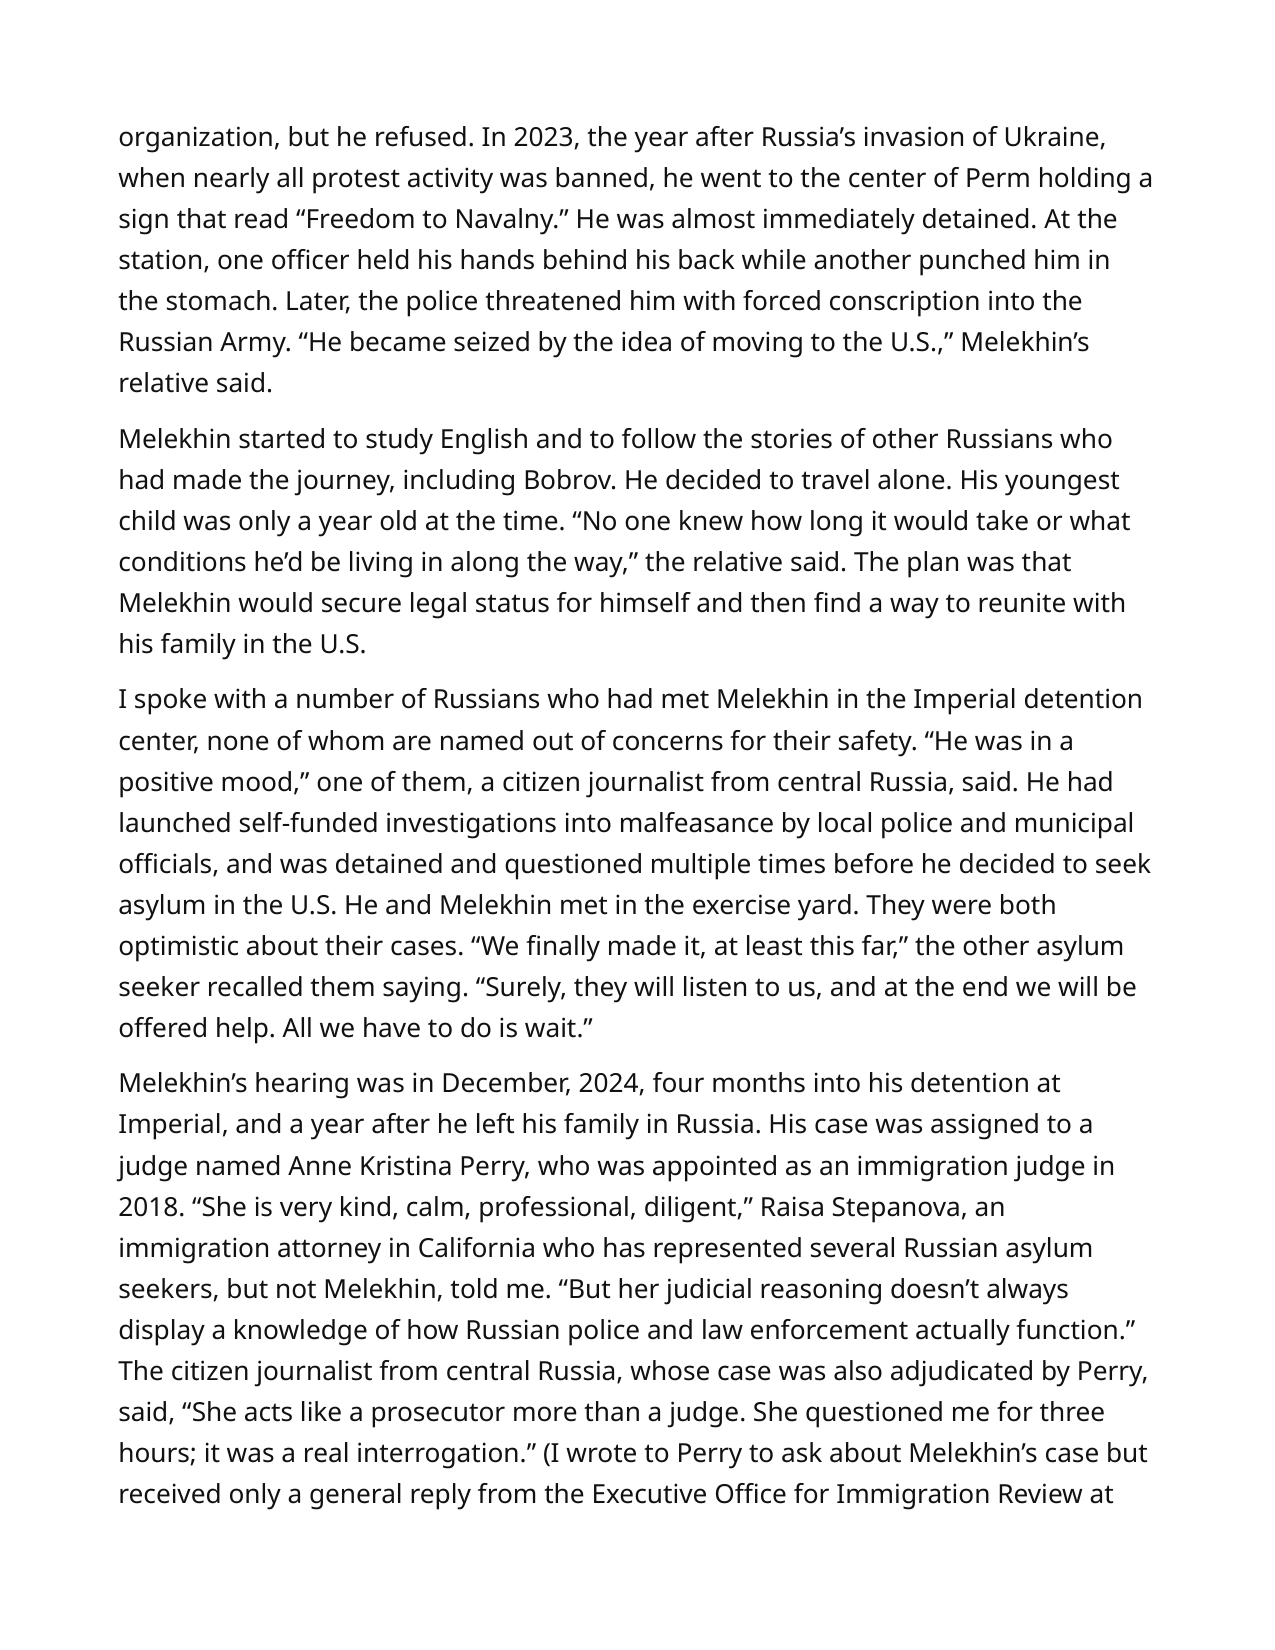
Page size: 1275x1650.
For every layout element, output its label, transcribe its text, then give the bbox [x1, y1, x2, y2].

text Melekhin started to study English and to follow the stories of other Russians who had made the journey, including Bobrov. He decided to travel alone. His youngest child was only a year old at the time. “No one knew how long it would take or what conditions he’d be living in along the way,” the relative said. The plan was that Melekhin would secure legal status for himself and then find a way to reunite with his family in the U.S. [118, 420, 1157, 661]
text organization, but he refused. In 2023, the year after Russia’s invasion of Ukraine, when nearly all protest activity was banned, he went to the center of Perm holding a sign that read “Freedom to Navalny.” He was almost immediately detained. At the station, one officer held his hands behind his back while another punched him in the stomach. Later, the police threatened him with forced conscription into the Russian Army. “He became seized by the idea of moving to the U.S.,” Melekhin’s relative said. [118, 118, 1157, 400]
text Melekhin’s hearing was in December, 2024, four months into his detention at Imperial, and a year after he left his family in Russia. His case was assigned to a judge named Anne Kristina Perry, who was appointed as an immigration judge in 2018. “She is very kind, calm, professional, diligent,” Raisa Stepanova, an immigration attorney in California who has represented several Russian asylum seekers, but not Melekhin, told me. “But her judicial reasoning doesn’t always display a knowledge of how Russian police and law enforcement actually function.” The citizen journalist from central Russia, whose case was also adjudicated by Perry, said, “She acts like a prosecutor more than a judge. She questioned me for three hours; it was a real interrogation.” (I wrote to Perry to ask about Melekhin’s case but received only a general reply from the Executive Office for Immigration Review at [118, 1065, 1157, 1511]
text I spoke with a number of Russians who had met Melekhin in the Imperial detention center, none of whom are named out of concerns for their safety. “He was in a positive mood,” one of them, a citizen journalist from central Russia, said. He had launched self-funded investigations into malfeasance by local police and municipal officials, and was detained and questioned multiple times before he decided to seek asylum in the U.S. He and Melekhin met in the exercise yard. They were both optimistic about their cases. “We finally made it, at least this far,” the other asylum seeker recalled them saying. “Surely, they will listen to us, and at the end we will be offered help. All we have to do is wait.” [118, 681, 1157, 1045]
